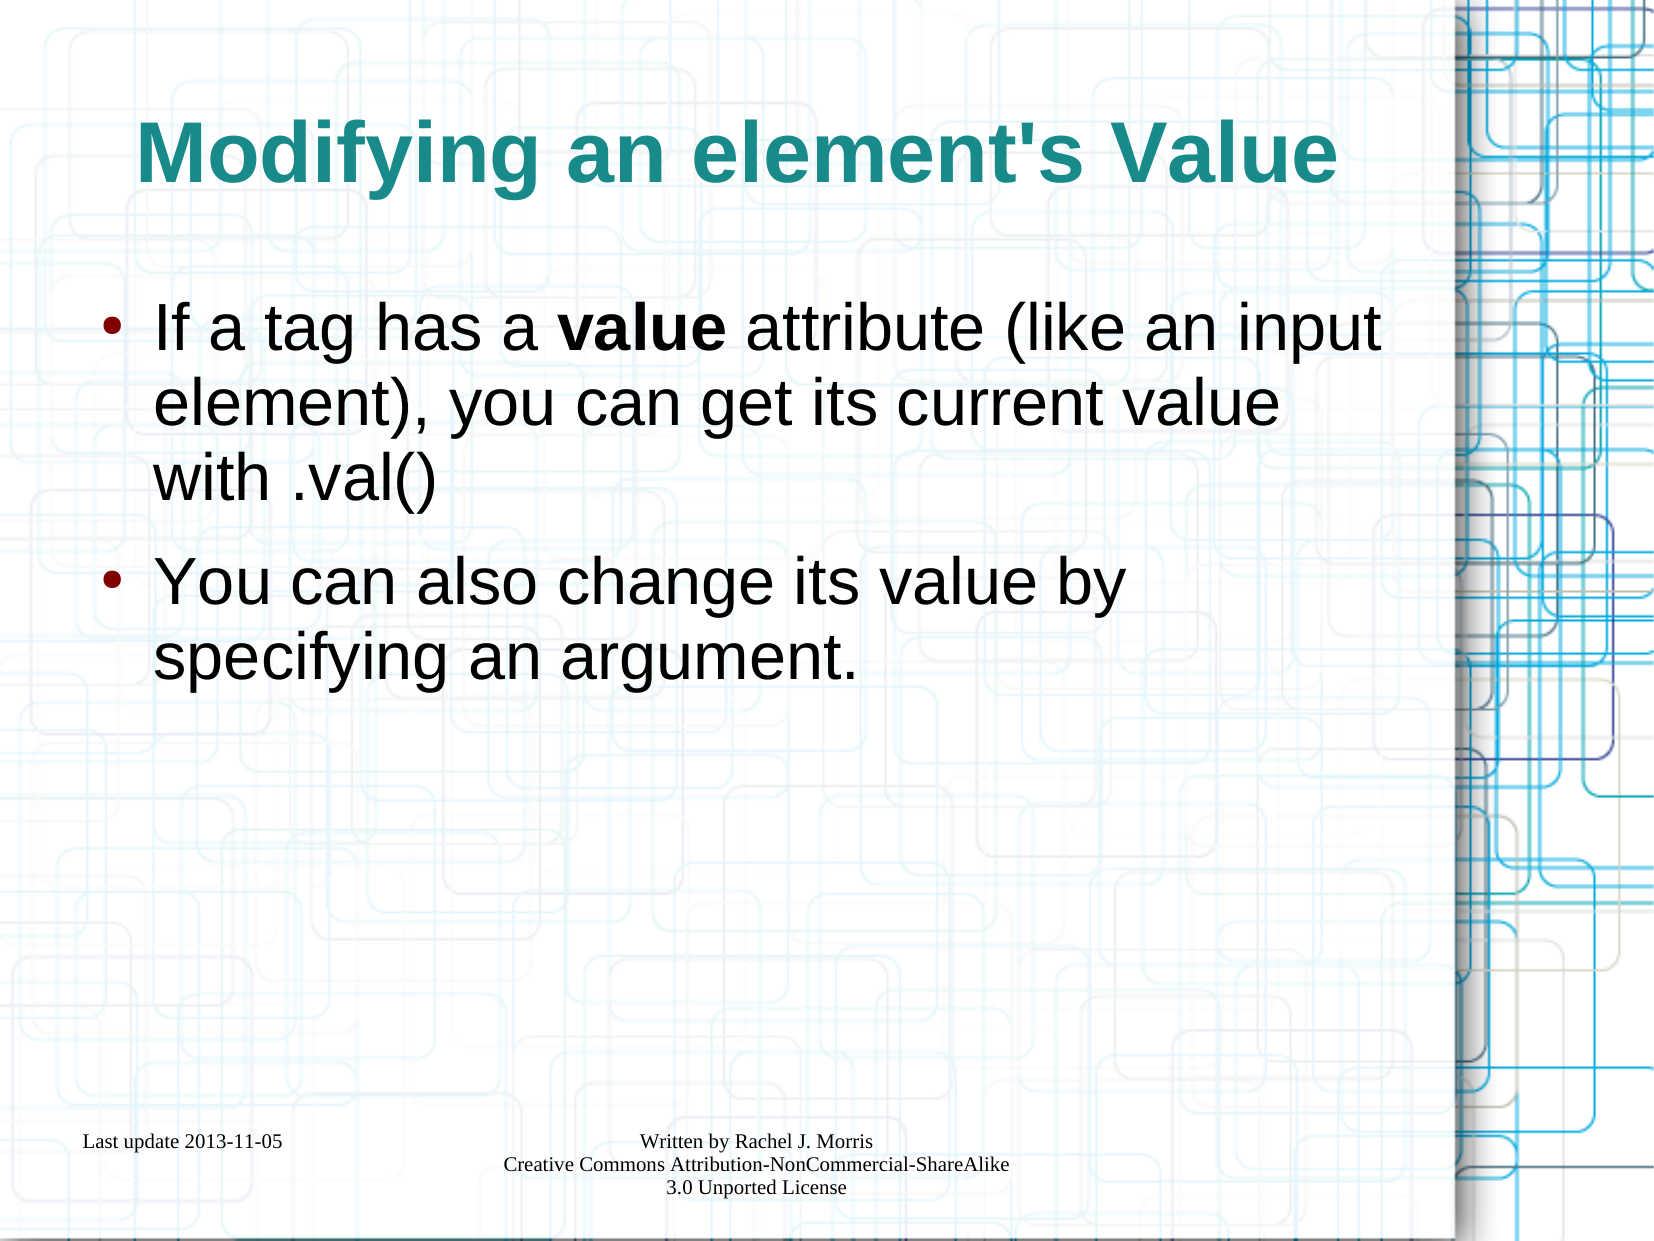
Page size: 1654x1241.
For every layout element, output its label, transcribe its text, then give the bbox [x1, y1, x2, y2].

list If a tag has a value attribute (like an input element), you can get its current value with .val() You can also change its value by specifying an argument. [82, 290, 1418, 1010]
title Modifying an element's Value [59, 49, 1418, 257]
picture [0, 0, 1654, 1241]
